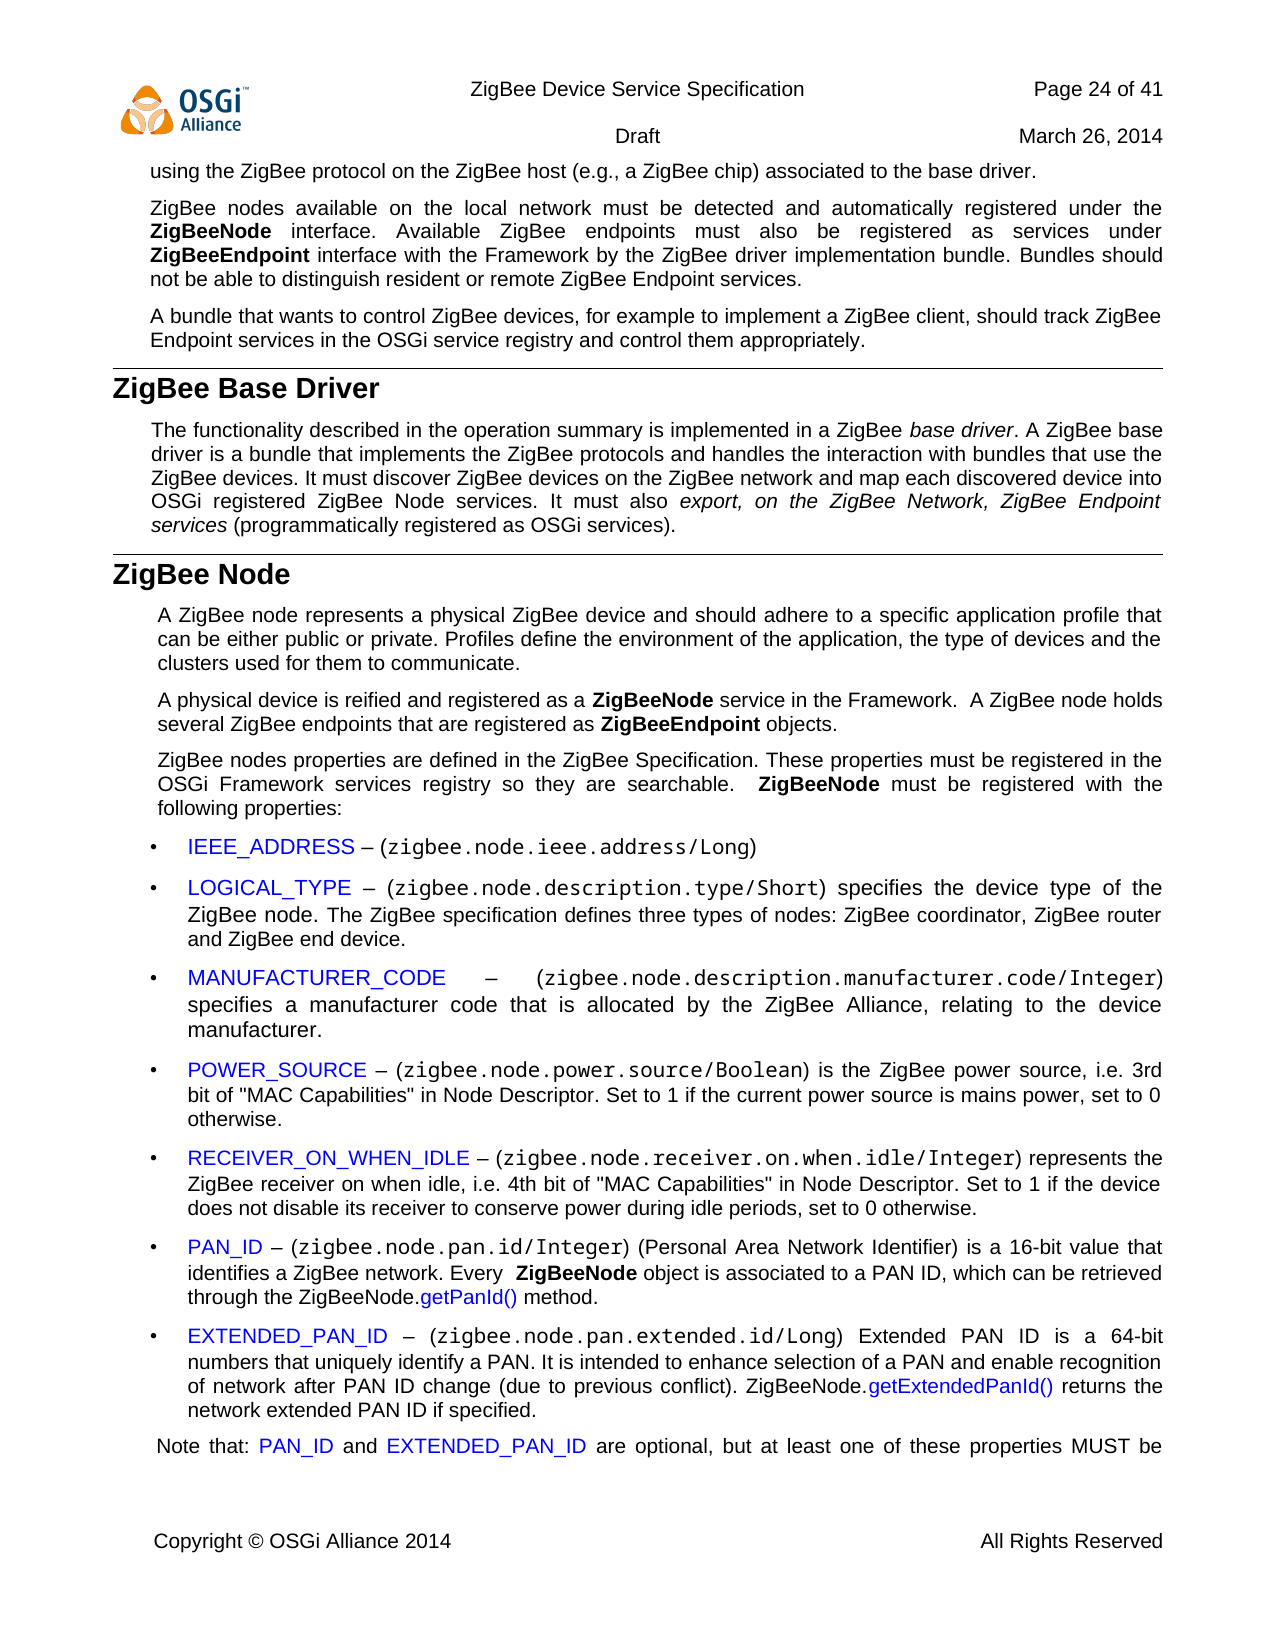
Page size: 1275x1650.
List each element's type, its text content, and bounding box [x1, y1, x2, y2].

text A physical device is reified and registered as a ZigBeeNode service in the Framework. A ZigBee node holds several ZigBee endpoints that are registered as ZigBeeEndpoint objects. [157, 687, 1163, 735]
list EXTENDED_PAN_ID – (zigbee.node.pan.extended.id/Long) Extended PAN ID is a 64-bit numbers that uniquely identify a PAN. It is intended to enhance selection of a PAN and enable recognition of network after PAN ID change (due to previous conflict). ZigBeeNode.getExtendedPanId() returns the network extended PAN ID if specified. [150, 1321, 1163, 1422]
text ZigBee nodes properties are defined in the ZigBee Specification. These properties must be registered in the OSGi Framework services registry so they are searchable. ZigBeeNode must be registered with the following properties: [157, 748, 1163, 820]
list POWER_SOURCE – (zigbee.node.power.source/Boolean) is the ZigBee power source, i.e. 3rd bit of "MAC Capabilities" in Node Descriptor. Set to 1 if the current power source is mains power, set to 0 otherwise. [150, 1055, 1163, 1131]
list IEEE_ADDRESS – (zigbee.node.ieee.address/Long) [150, 832, 1163, 861]
picture [113, 78, 257, 142]
text The functionality described in the operation summary is implemented in a ZigBee base driver. A ZigBee base driver is a bundle that implements the ZigBee protocols and handles the interaction with bundles that use the ZigBee devices. It must discover ZigBee devices on the ZigBee network and map each discovered device into OSGi registered ZigBee Node services. It must also export, on the ZigBee Network, ZigBee Endpoint services (programmatically registered as OSGi services). [151, 417, 1163, 537]
subtitle ZigBee Node [112, 555, 1163, 591]
text ZigBee nodes available on the local network must be detected and automatically registered under the ZigBeeNode interface. Available ZigBee endpoints must also be registered as services under ZigBeeEndpoint interface with the Framework by the ZigBee driver implementation bundle. Bundles should not be able to distinguish resident or remote ZigBee Endpoint services. [150, 195, 1163, 291]
text A bundle that wants to control ZigBee devices, for example to implement a ZigBee client, should track ZigBee Endpoint services in the OSGi service registry and control them appropriately. [150, 304, 1163, 352]
text using the ZigBee protocol on the ZigBee host (e.g., a ZigBee chip) associated to the base driver. [150, 159, 1163, 183]
text A ZigBee node represents a physical ZigBee device and should adhere to a specific application profile that can be either public or private. Profiles define the environment of the application, the type of devices and the clusters used for them to communicate. [157, 603, 1163, 675]
subtitle ZigBee Base Driver [112, 369, 1163, 405]
list RECEIVER_ON_WHEN_IDLE – (zigbee.node.receiver.on.when.idle/Integer) represents the ZigBee receiver on when idle, i.e. 4th bit of "MAC Capabilities" in Node Descriptor. Set to 1 if the device does not disable its receiver to conserve power during idle periods, set to 0 otherwise. [150, 1143, 1163, 1220]
list MANUFACTURER_CODE – (zigbee.node.description.manufacturer.code/Integer) specifies a manufacturer code that is allocated by the ZigBee Alliance, relating to the device manufacturer. [150, 963, 1163, 1042]
list PAN_ID – (zigbee.node.pan.id/Integer) (Personal Area Network Identifier) is a 16-bit value that identifies a ZigBee network. Every ZigBeeNode object is associated to a PAN ID, which can be retrieved through the ZigBeeNode.getPanId() method. [150, 1232, 1163, 1309]
list LOGICAL_TYPE – (zigbee.node.description.type/Short) specifies the device type of the ZigBee node. The ZigBee specification defines three types of nodes: ZigBee coordinator, ZigBee router and ZigBee end device. [150, 873, 1163, 951]
text Note that: PAN_ID and EXTENDED_PAN_ID are optional, but at least one of these properties MUST be [156, 1434, 1163, 1458]
